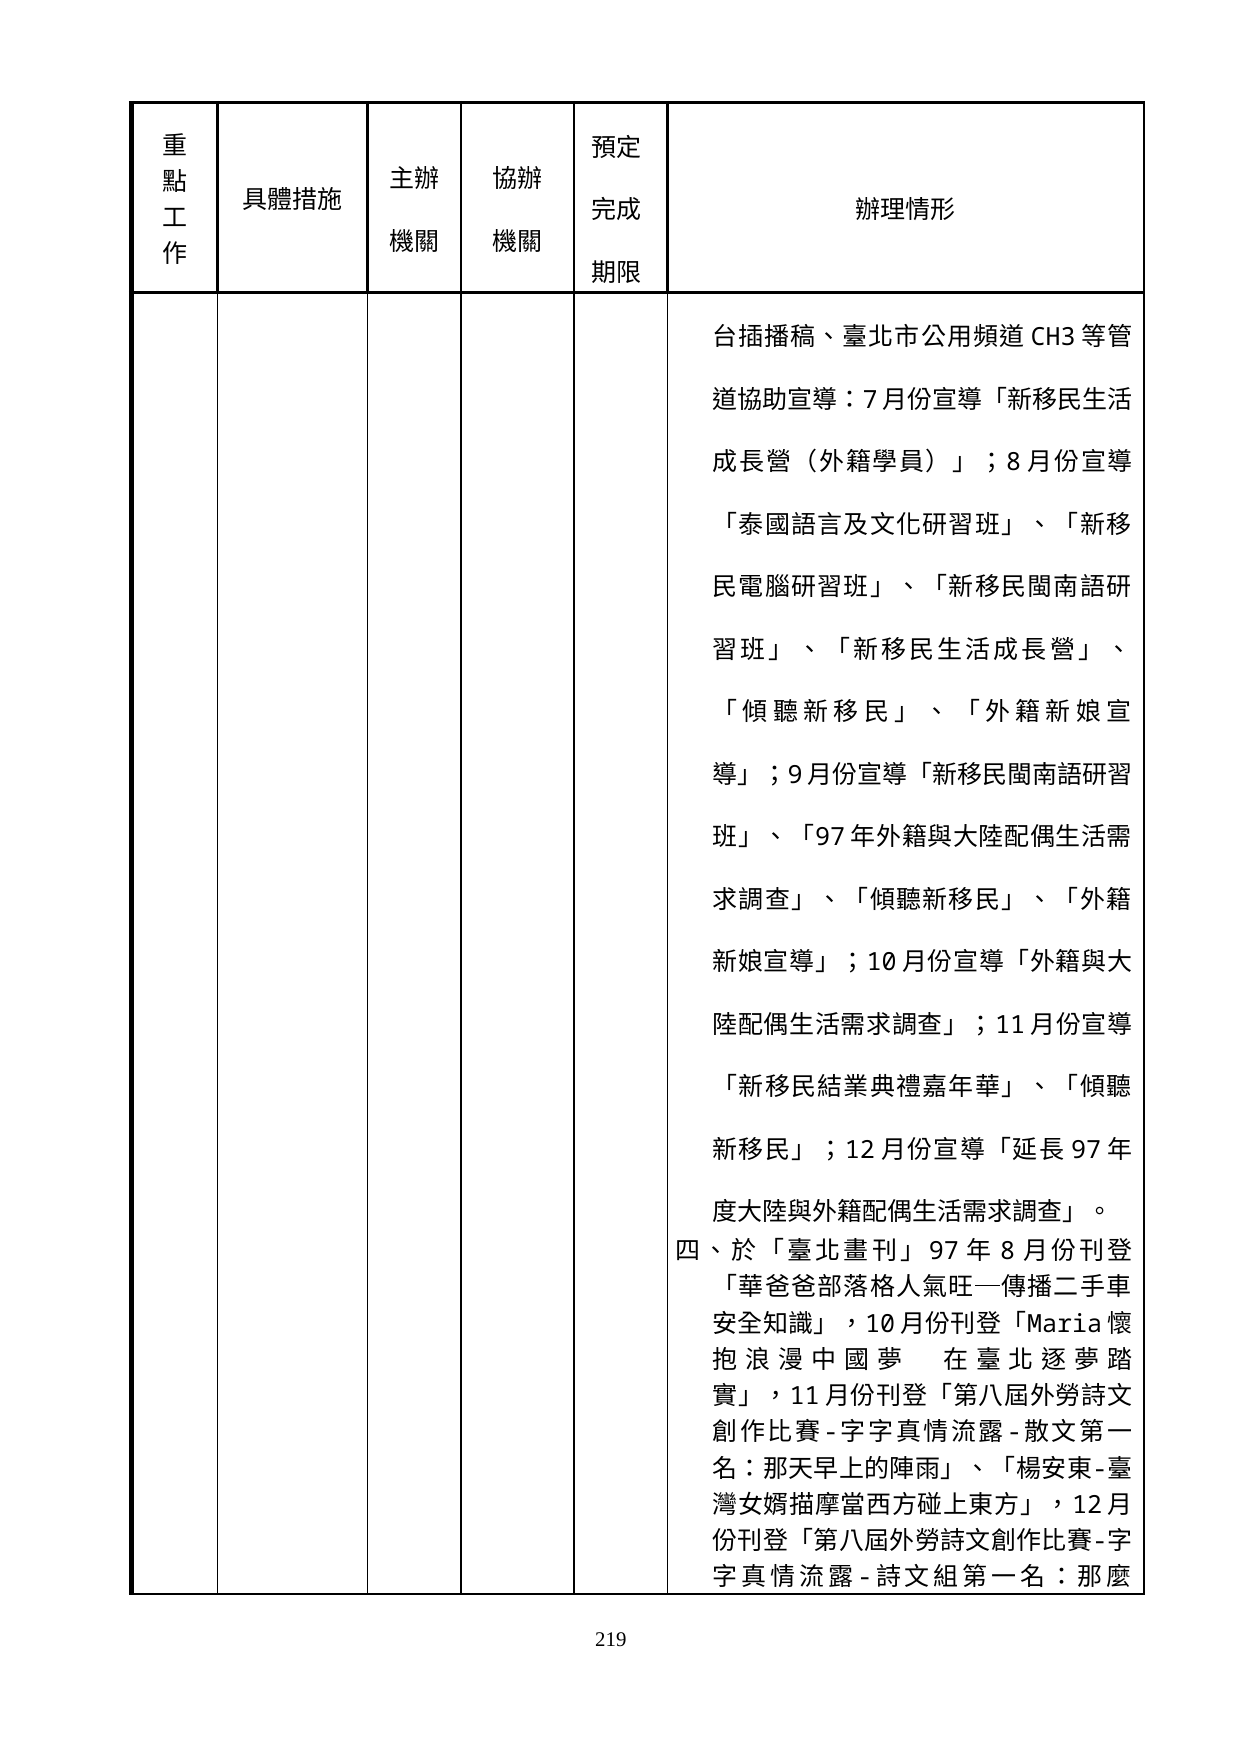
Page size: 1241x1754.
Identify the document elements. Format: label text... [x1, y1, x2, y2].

table_cell [218, 294, 367, 1593]
table_cell 台插播稿、臺北市公用頻道CH3等管道協助宣導：7月份宣導「新移民生活成長營（外籍學員）」；8月份宣導「泰國語言及文化研習班」、「新移民電腦研習班」、「新移民閩南語研習班」、「新移民生活成長營」、「傾聽新移民」、「外籍新娘宣導」；9月份宣導「新移民閩南語研習班」、「97年外籍與大陸配偶生活需求調查」、「傾聽新移民」、「外籍新娘宣導」；10月份宣導「外籍與大陸配偶生活需求調查」；11月份宣導「新移民結業典禮嘉年華」、「傾聽新移民」；12月份宣導「延長97年度大陸與外籍配偶生活需求調查」。 四、於「臺北畫刊」97年8月份刊登「華爸爸部落格人氣旺─傳播二手車安全知識」，10月份刊登「Maria懷抱浪漫中國夢 在臺北逐夢踏實」，11月份刊登「第八屆外勞詩文創作比賽-字字真情流露-散文第一名：那天早上的陣雨」、「楊安東-臺灣女婿描摩當西方碰上東方」，12月份刊登「第八屆外勞詩文創作比賽-字字真情流露-詩文組第一名：那麼 [668, 294, 1143, 1593]
table_header 協辦 機關 [462, 104, 573, 291]
table_header 辦理情形 [669, 104, 1143, 291]
table_header 主辦 機關 [369, 104, 460, 291]
table_cell [575, 294, 667, 1593]
table_header 重點工作 [134, 104, 216, 291]
table_cell [462, 294, 573, 1593]
table_cell [134, 294, 217, 1593]
table_header 具體措施 [219, 104, 366, 291]
table_header 預定完成期限 [575, 104, 666, 291]
table_cell [368, 294, 460, 1593]
